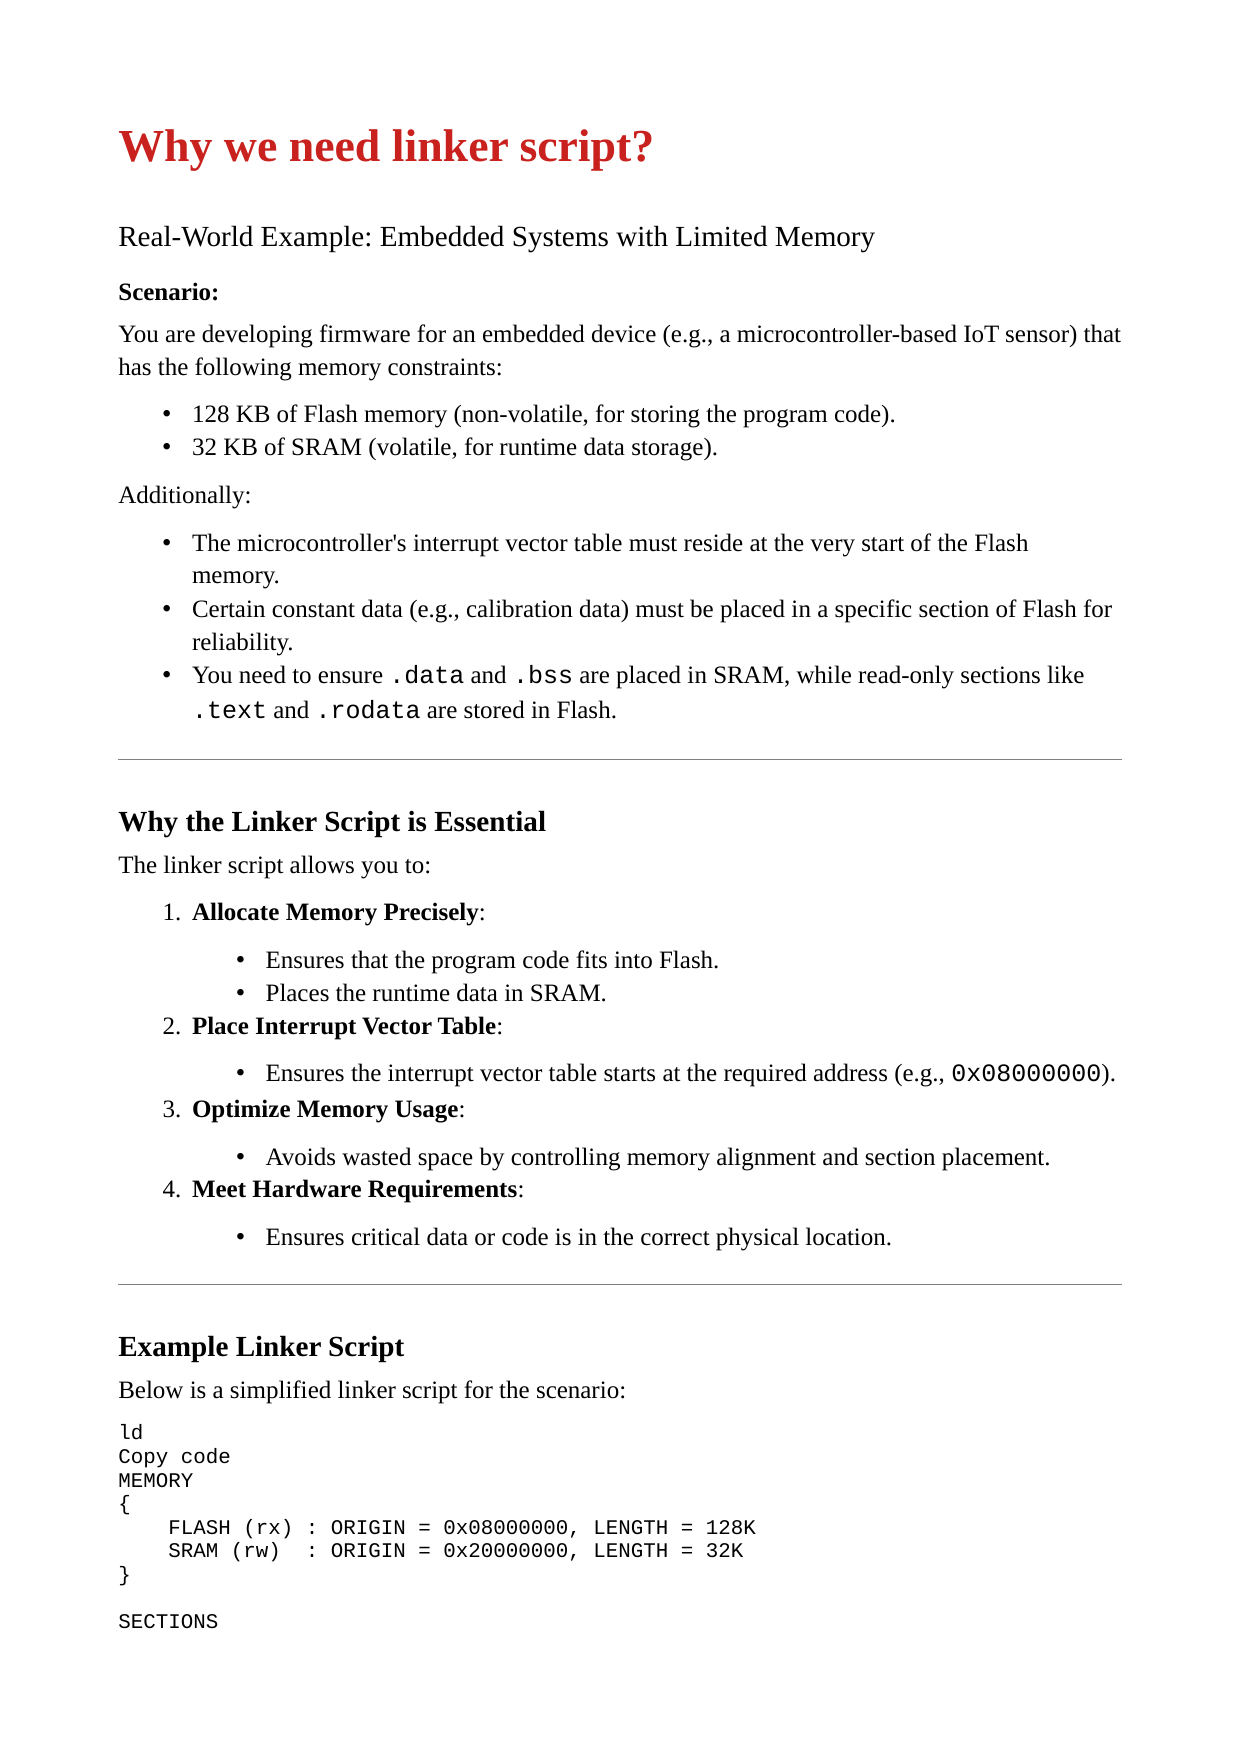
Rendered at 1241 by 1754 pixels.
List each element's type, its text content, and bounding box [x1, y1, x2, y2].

subtitle Example Linker Script [118, 1329, 1122, 1362]
list Meet Hardware Requirements: [162, 1174, 1122, 1203]
list Places the runtime data in SRAM. [236, 978, 1122, 1007]
subtitle Scenario: [118, 277, 1122, 306]
list Ensures critical data or code is in the correct physical location. [236, 1222, 1122, 1251]
list Optimize Memory Usage: [162, 1094, 1122, 1123]
list The microcontroller's interrupt vector table must reside at the very start of the Flash memory. [162, 528, 1122, 589]
text } [118, 1564, 1122, 1588]
list Avoids wasted space by controlling memory alignment and section placement. [236, 1142, 1122, 1170]
text The linker script allows you to: [118, 850, 1122, 878]
text SRAM (rw) : ORIGIN = 0x20000000, LENGTH = 32K [118, 1541, 1122, 1564]
list Allocate Memory Precisely: [162, 897, 1122, 926]
subtitle Real-World Example: Embedded Systems with Limited Memory [118, 219, 1122, 252]
list Ensures the interrupt vector table starts at the required address (e.g., 0x08000000). [236, 1058, 1122, 1089]
text ld [118, 1422, 1122, 1446]
text FLASH (rx) : ORIGIN = 0x08000000, LENGTH = 128K [118, 1517, 1122, 1541]
text MEMORY [118, 1469, 1122, 1493]
text You are developing firmware for an embedded device (e.g., a microcontroller-based IoT sensor) that has the following memory constraints: [118, 319, 1122, 381]
text SECTIONS [118, 1611, 1122, 1635]
list Place Interrupt Vector Table: [162, 1011, 1122, 1040]
subtitle Why the Linker Script is Essential [118, 804, 1122, 837]
text Copy code [118, 1446, 1122, 1469]
list Certain constant data (e.g., calibration data) must be placed in a specific section of Flash for reliability. [162, 594, 1122, 655]
text Below is a simplified linker script for the scenario: [118, 1375, 1122, 1403]
text Why we need linker script? [118, 118, 1122, 171]
list 128 KB of Flash memory (non-volatile, for storing the program code). [162, 399, 1122, 428]
list 32 KB of SRAM (volatile, for runtime data storage). [162, 432, 1122, 461]
text { [118, 1493, 1122, 1517]
text Additionally: [118, 480, 1122, 509]
list Ensures that the program code fits into Flash. [236, 945, 1122, 974]
list You need to ensure .data and .bss are placed in SRAM, while read-only sections like .text and .rodata are stored in Flash. [162, 660, 1122, 726]
